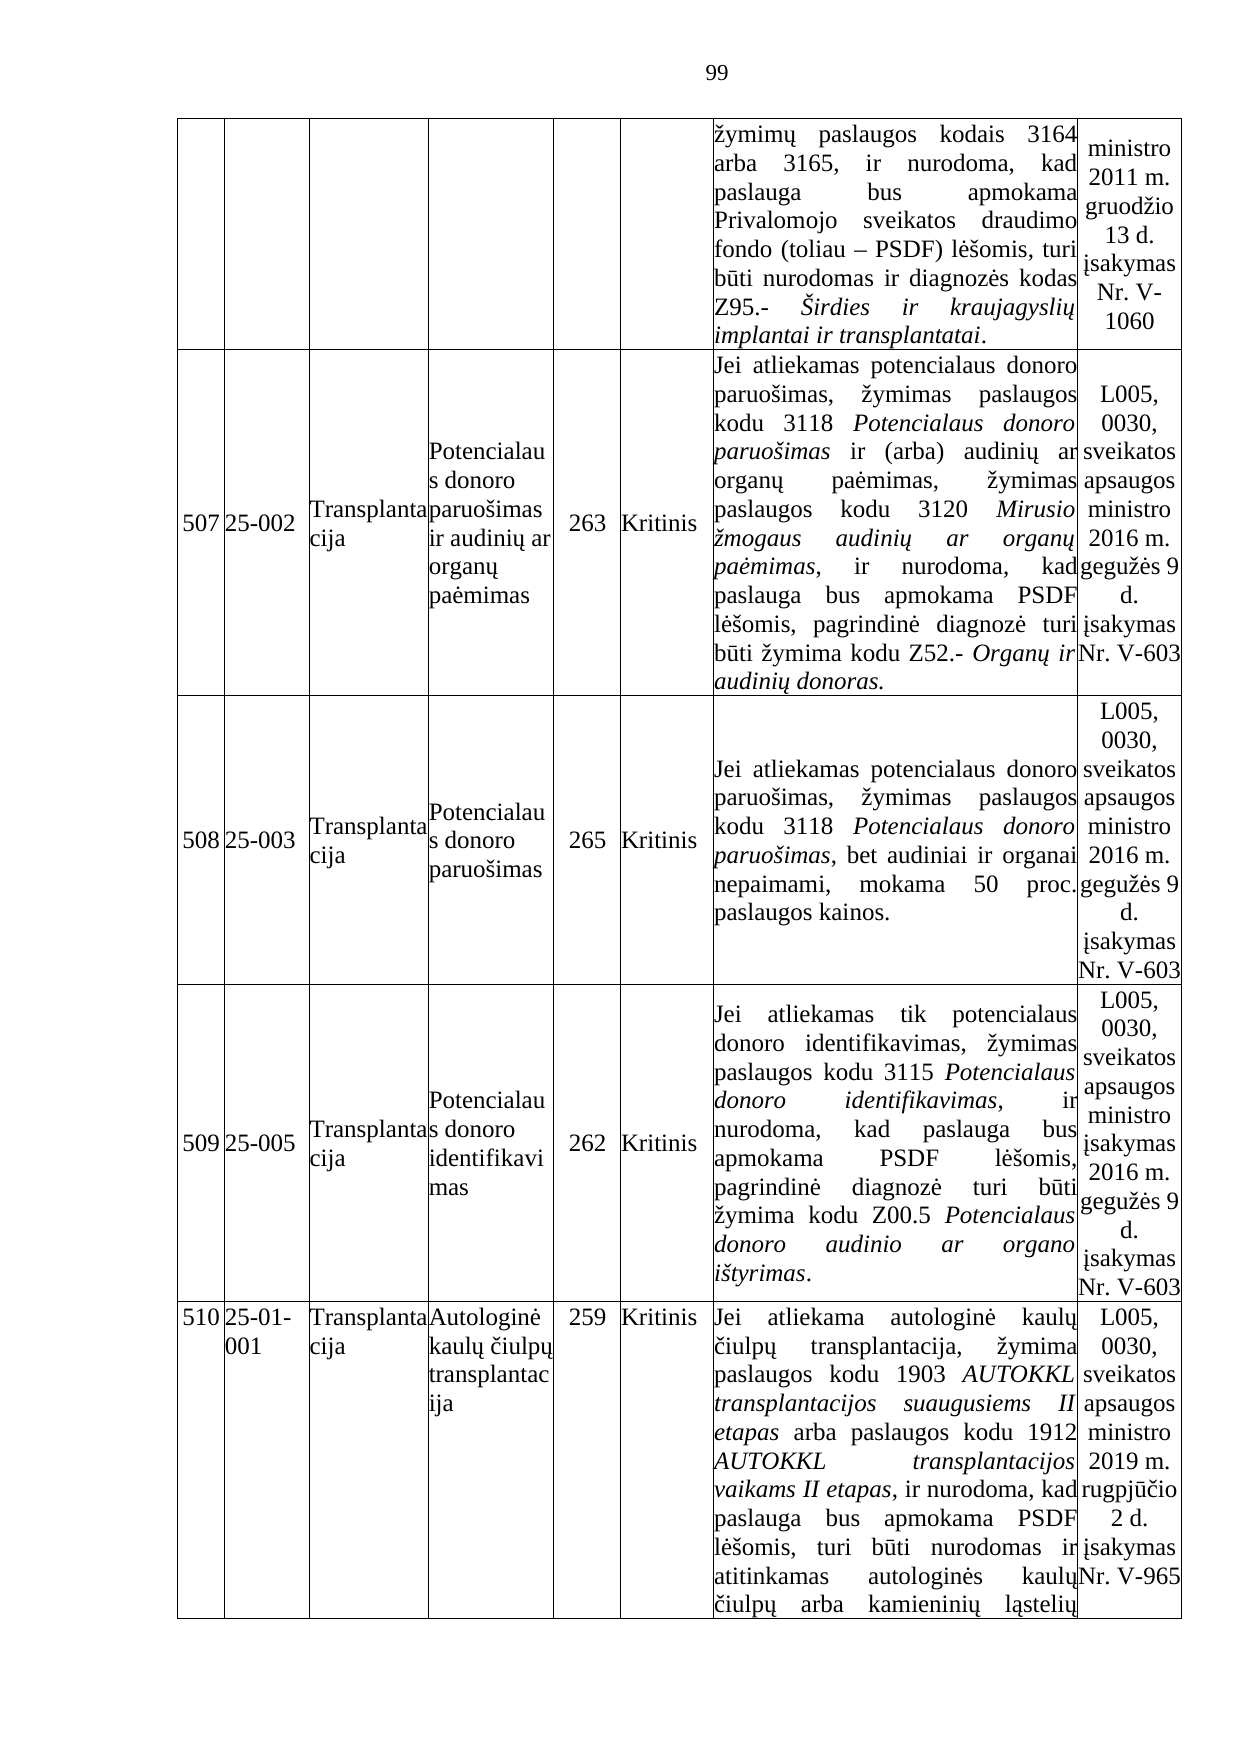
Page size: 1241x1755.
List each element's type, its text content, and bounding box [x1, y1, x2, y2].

table_cell Jei atliekama autologinė kaulų čiulpų transplantacija, žymima paslaugos kodu 1903 AUTOKKL transplantacijos suaugusiems II etapas arba paslaugos kodu 1912 AUTOKKL transplantacijos vaikams II etapas, ir nurodoma, kad paslauga bus apmokama PSDF lėšomis, turi būti nurodomas ir atitinkamas autologinės kaulų čiulpų arba kamieninių ląstelių [714, 1302, 1077, 1618]
table_cell 262 [554, 985, 620, 1301]
table_cell [178, 119, 224, 349]
table_cell 509 [178, 985, 224, 1301]
table_cell Autologinė kaulų čiulpų transplantacija [429, 1302, 553, 1618]
table_cell 259 [554, 1302, 620, 1618]
table_cell Kritinis [621, 1302, 713, 1618]
table_cell 263 [554, 350, 620, 695]
table_cell Potencialaus donoro paruošimas [429, 696, 553, 984]
table_cell [621, 119, 713, 349]
table_cell [554, 119, 620, 349]
table_cell 25-005 [225, 985, 309, 1301]
table_cell L005, 0030, sveikatos apsaugos ministro 2016 m. gegužės 9 d. įsakymas Nr. V-603 [1078, 696, 1181, 984]
table_cell Transplantacija [310, 350, 428, 695]
table_cell Jei atliekamas potencialaus donoro paruošimas, žymimas paslaugos kodu 3118 Potencialaus donoro paruošimas ir (arba) audinių ar organų paėmimas, žymimas paslaugos kodu 3120 Mirusio žmogaus audinių ar organų paėmimas, ir nurodoma, kad paslauga bus apmokama PSDF lėšomis, pagrindinė diagnozė turi būti žymima kodu Z52.- Organų ir audinių donoras. [714, 350, 1077, 695]
table_cell 25-002 [225, 350, 309, 695]
table_cell Transplantacija [310, 985, 428, 1301]
table_cell [429, 119, 553, 349]
table_cell 25-003 [225, 696, 309, 984]
table_cell [225, 119, 309, 349]
table_cell 265 [554, 696, 620, 984]
table_cell 510 [178, 1302, 224, 1618]
table_cell Kritinis [621, 350, 713, 695]
table_cell 25-01-001 [225, 1302, 309, 1618]
table_cell žymimų paslaugos kodais 3164 arba 3165, ir nurodoma, kad paslauga bus apmokama Privalomojo sveikatos draudimo fondo (toliau – PSDF) lėšomis, turi būti nurodomas ir diagnozės kodas Z95.- Širdies ir kraujagyslių implantai ir transplantatai. [714, 119, 1077, 349]
table_cell Kritinis [621, 696, 713, 984]
table_cell Potencialaus donoro identifikavimas [429, 985, 553, 1301]
table_cell Transplantacija [310, 1302, 428, 1618]
table_cell L005, 0030, sveikatos apsaugos ministro įsakymas 2016 m. gegužės 9 d. įsakymas Nr. V-603 [1078, 985, 1181, 1301]
table_cell Potencialaus donoro paruošimas ir audinių ar organų paėmimas [429, 350, 553, 695]
table_cell 508 [178, 696, 224, 984]
table_cell L005, 0030, sveikatos apsaugos ministro 2019 m. rugpjūčio 2 d. įsakymas Nr. V-965 [1078, 1302, 1181, 1618]
table_cell Transplantacija [310, 696, 428, 984]
table_cell [310, 119, 428, 349]
table_cell 507 [178, 350, 224, 695]
table_cell Jei atliekamas tik potencialaus donoro identifikavimas, žymimas paslaugos kodu 3115 Potencialaus donoro identifikavimas, ir nurodoma, kad paslauga bus apmokama PSDF lėšomis, pagrindinė diagnozė turi būti žymima kodu Z00.5 Potencialaus donoro audinio ar organo ištyrimas. [714, 985, 1077, 1301]
table_cell Jei atliekamas potencialaus donoro paruošimas, žymimas paslaugos kodu 3118 Potencialaus donoro paruošimas, bet audiniai ir organai nepaimami, mokama 50 proc. paslaugos kainos. [714, 696, 1077, 984]
table_cell Kritinis [621, 985, 713, 1301]
table_cell ministro 2011 m. gruodžio 13 d. įsakymas Nr. V-1060 [1078, 119, 1181, 349]
table_cell L005, 0030, sveikatos apsaugos ministro 2016 m. gegužės 9 d. įsakymas Nr. V-603 [1078, 350, 1181, 695]
